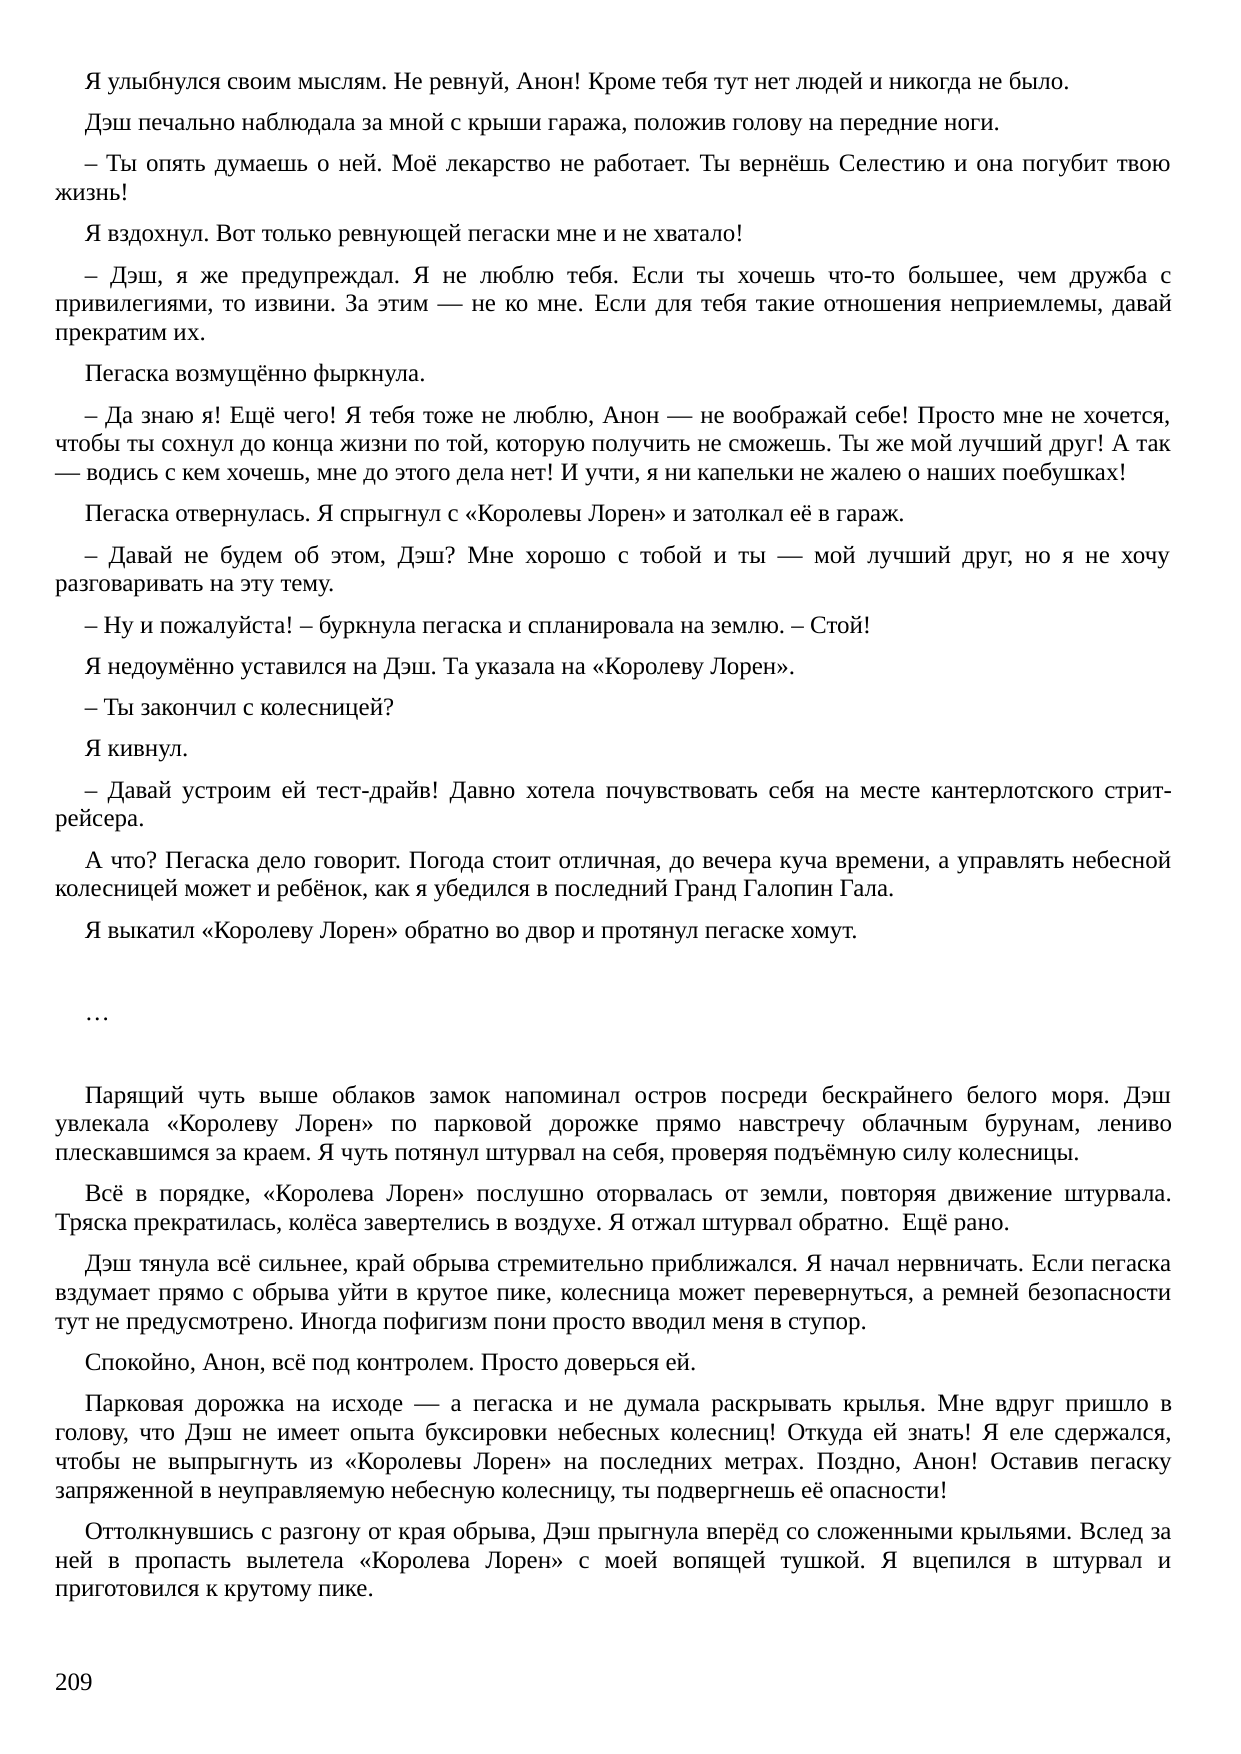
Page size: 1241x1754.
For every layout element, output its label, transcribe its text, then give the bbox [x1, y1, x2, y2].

text А что? Пегаска дело говорит. Погода стоит отличная, до вечера куча времени, а управлять небесной колесницей может и ребёнок, как я убедился в последний Гранд Галопин Гала. [55, 845, 1173, 902]
text Парящий чуть выше облаков замок напоминал остров посреди бескрайнего белого моря. Дэш увлекала «Королеву Лорен» по парковой дорожке прямо навстречу облачным бурунам, лениво плескавшимся за краем. Я чуть потянул штурвал на себя, проверяя подъёмную силу колесницы. [55, 1080, 1173, 1166]
text Дэш тянула всё сильнее, край обрыва стремительно приближался. Я начал нервничать. Если пегаска вздумает прямо с обрыва уйти в крутое пике, колесница может перевернуться, а ремней безопасности тут не предусмотрено. Иногда пофигизм пони просто вводил меня в ступор. [55, 1248, 1173, 1335]
text – Давай не будем об этом, Дэш? Мне хорошо с тобой и ты — мой лучший друг, но я не хочу разговаривать на эту тему. [55, 540, 1173, 597]
text Я кивнул. [55, 733, 1173, 762]
text Пегаска возмущённо фыркнула. [55, 358, 1173, 387]
text Спокойно, Анон, всё под контролем. Просто доверься ей. [55, 1347, 1173, 1376]
text Оттолкнувшись с разгону от края обрыва, Дэш прыгнула вперёд со сложенными крыльями. Вслед за ней в пропасть вылетела «Королева Лорен» с моей вопящей тушкой. Я вцепился в штурвал и приготовился к крутому пике. [55, 1516, 1173, 1602]
text Всё в порядке, «Королева Лорен» послушно оторвалась от земли, повторяя движение штурвала. Тряска прекратилась, колёса завертелись в воздухе. Я отжал штурвал обратно. Ещё рано. [55, 1178, 1173, 1236]
text – Ну и пожалуйста! – буркнула пегаска и спланировала на землю. – Стой! [55, 610, 1173, 638]
text – Дэш, я же предупреждал. Я не люблю тебя. Если ты хочешь что-то большее, чем дружба с привилегиями, то извини. За этим — не ко мне. Если для тебя такие отношения неприемлемы, давай прекратим их. [55, 260, 1173, 346]
text – Ты опять думаешь о ней. Моё лекарство не работает. Ты вернёшь Селестию и она погубит твою жизнь! [55, 148, 1173, 206]
text Пегаска отвернулась. Я спрыгнул с «Королевы Лорен» и затолкал её в гараж. [55, 498, 1173, 527]
text Я вздохнул. Вот только ревнующей пегаски мне и не хватало! [55, 218, 1173, 247]
text Парковая дорожка на исходе — а пегаска и не думала раскрывать крылья. Мне вдруг пришло в голову, что Дэш не имеет опыта буксировки небесных колесниц! Откуда ей знать! Я еле сдержался, чтобы не выпрыгнуть из «Королевы Лорен» на последних метрах. Поздно, Анон! Оставив пегаску запряженной в неуправляемую небесную колесницу, ты подвергнешь её опасности! [55, 1388, 1173, 1503]
text Дэш печально наблюдала за мной с крыши гаража, положив голову на передние ноги. [55, 107, 1173, 136]
text – Да знаю я! Ещё чего! Я тебя тоже не люблю, Анон — не воображай себе! Просто мне не хочется, чтобы ты сохнул до конца жизни по той, которую получить не сможешь. Ты же мой лучший друг! А так — водись с кем хочешь, мне до этого дела нет! И учти, я ни капельки не жалею о наших поебушках! [55, 400, 1173, 486]
text … [55, 997, 1173, 1026]
text Я недоумённо уставился на Дэш. Та указала на «Королеву Лорен». [55, 651, 1173, 680]
text – Давай устроим ей тест-драйв! Давно хотела почувствовать себя на месте кантерлотского стрит-рейсера. [55, 775, 1173, 832]
text Я выкатил «Королеву Лорен» обратно во двор и протянул пегаске хомут. [55, 915, 1173, 943]
text Я улыбнулся своим мыслям. Не ревнуй, Анон! Кроме тебя тут нет людей и никогда не было. [55, 66, 1173, 95]
text – Ты закончил с колесницей? [55, 692, 1173, 721]
